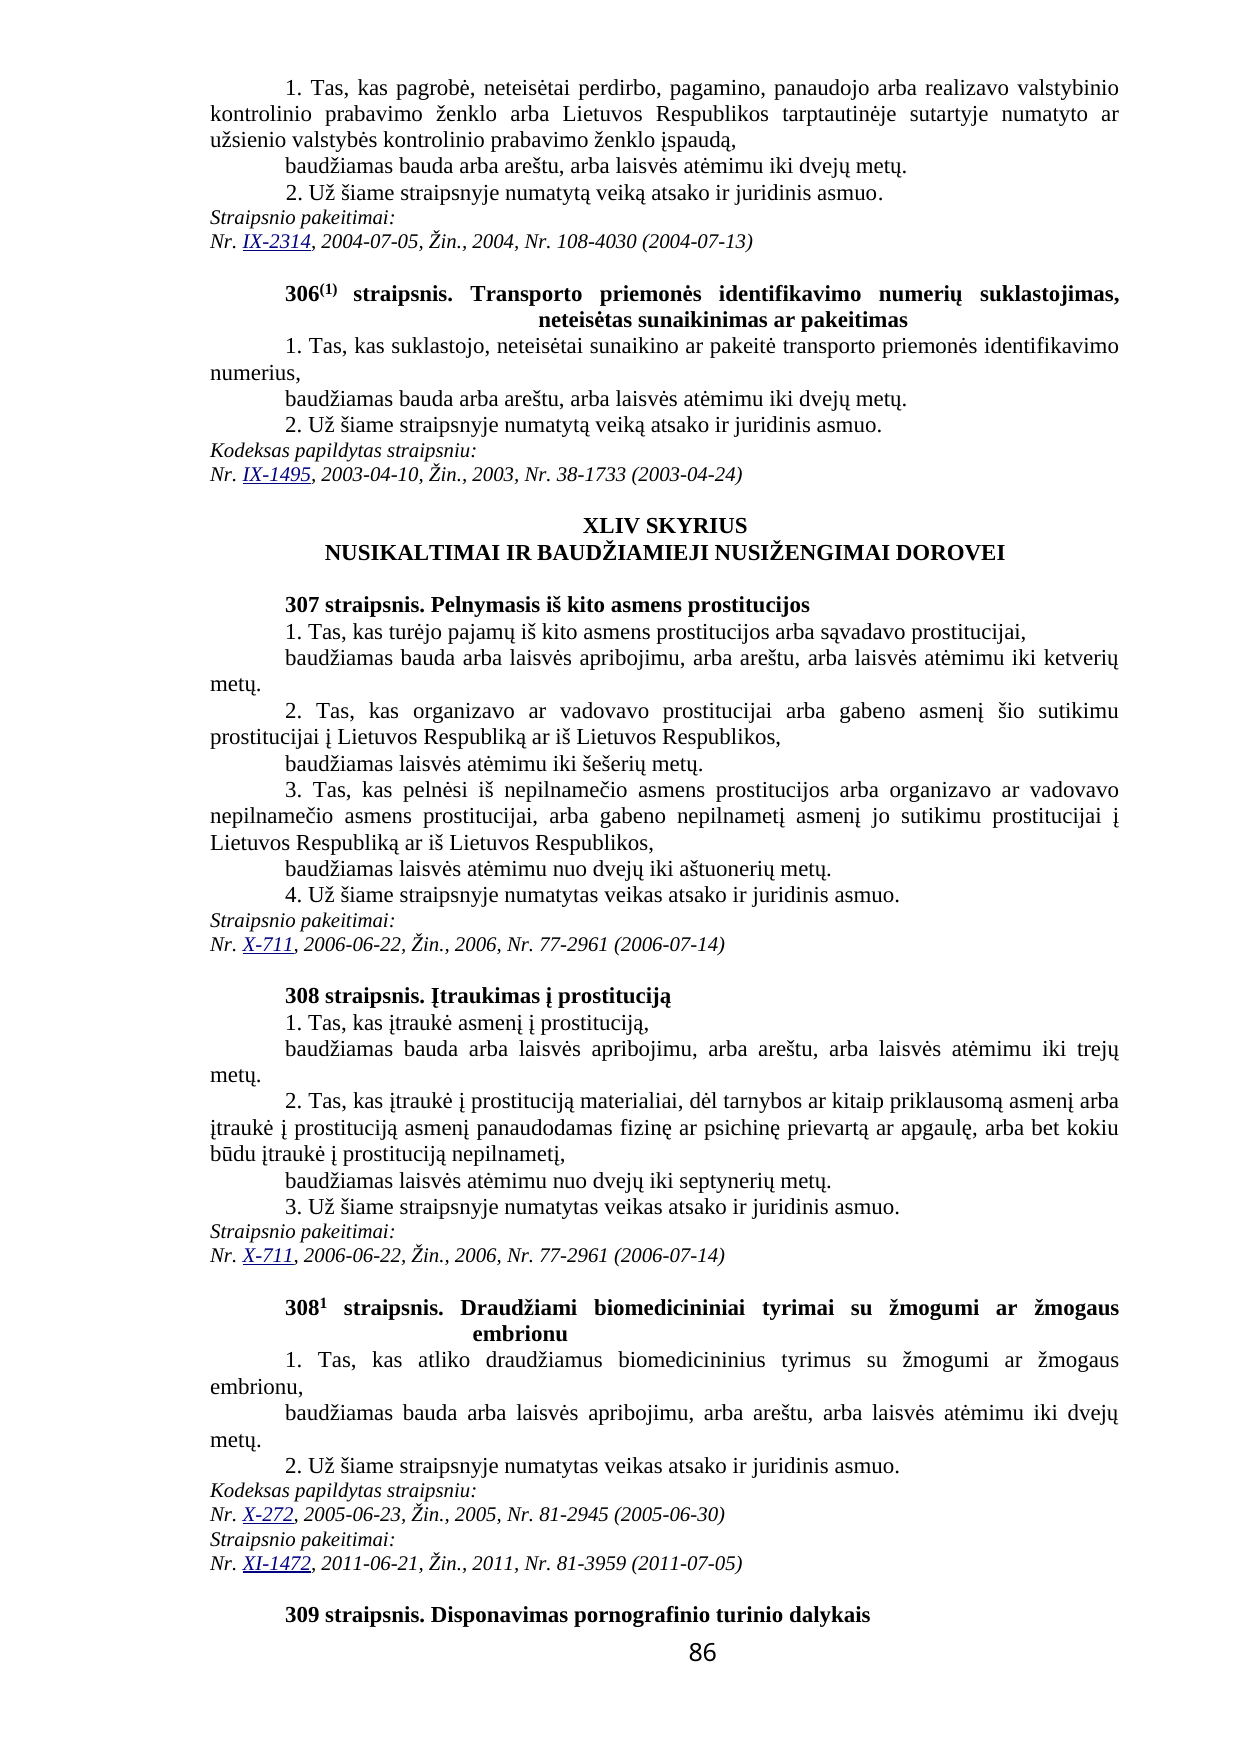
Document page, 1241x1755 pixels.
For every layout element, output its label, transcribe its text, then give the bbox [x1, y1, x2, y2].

text Straipsnio pakeitimai: [210, 1526, 1120, 1551]
text baudžiamas bauda arba laisvės apribojimu, arba areštu, arba laisvės atėmimu iki dvejų metų. [210, 1399, 1120, 1452]
text Straipsnio pakeitimai: [210, 205, 1120, 229]
text Nr. X-711, 2006-06-22, Žin., 2006, Nr. 77-2961 (2006-07-14) [210, 1243, 1120, 1267]
text 2. Už šiame straipsnyje numatytą veiką atsako ir juridinis asmuo. [210, 412, 1120, 438]
text baudžiamas laisvės atėmimu nuo dvejų iki septynerių metų. [210, 1167, 1120, 1193]
text Nr. XI-1472, 2011-06-21, Žin., 2011, Nr. 81-3959 (2011-07-05) [210, 1551, 1120, 1574]
text Kodeksas papildytas straipsniu: [210, 438, 1120, 462]
text baudžiamas bauda arba laisvės apribojimu, arba areštu, arba laisvės atėmimu iki trejų metų. [210, 1035, 1120, 1088]
text 4. Už šiame straipsnyje numatytas veikas atsako ir juridinis asmuo. [210, 881, 1120, 908]
text 306(1) straipsnis. Transporto priemonės identifikavimo numerių suklastojimas, neteisėtas sunaikinimas ar pakeitimas [285, 280, 1120, 332]
text 2. Už šiame straipsnyje numatytą veiką atsako ir juridinis asmuo. [210, 179, 1106, 205]
text 3081 straipsnis. Draudžiami biomedicininiai tyrimai su žmogumi ar žmogaus embrionu [285, 1294, 1120, 1347]
text baudžiamas laisvės atėmimu iki šešerių metų. [210, 749, 1120, 776]
text NUSIKALTIMAI IR BAUDŽIAMIEJI NUSIŽENGIMAI DOROVEI [210, 539, 1120, 565]
text baudžiamas laisvės atėmimu nuo dvejų iki aštuonerių metų. [210, 855, 1120, 881]
subtitle XLIV SKYRIUS [210, 512, 1120, 539]
text 3. Už šiame straipsnyje numatytas veikas atsako ir juridinis asmuo. [210, 1193, 1120, 1219]
text 1. Tas, kas suklastojo, neteisėtai sunaikino ar pakeitė transporto priemonės identifikavimo numerius, [210, 332, 1120, 385]
text 308 straipsnis. Įtraukimas į prostituciją [210, 982, 1120, 1008]
text 307 straipsnis. Pelnymasis iš kito asmens prostitucijos [210, 591, 1120, 618]
text Straipsnio pakeitimai: [210, 1219, 1120, 1243]
text 2. Tas, kas organizavo ar vadovavo prostitucijai arba gabeno asmenį šio sutikimu prostitucijai į Lietuvos Respubliką ar iš Lietuvos Respublikos, [210, 697, 1120, 749]
text Nr. X-272, 2005-06-23, Žin., 2005, Nr. 81-2945 (2005-06-30) [210, 1502, 1120, 1526]
text 2. Už šiame straipsnyje numatytas veikas atsako ir juridinis asmuo. [210, 1452, 1120, 1478]
text Kodeksas papildytas straipsniu: [210, 1478, 1120, 1502]
text Straipsnio pakeitimai: [210, 908, 1120, 932]
text Nr. IX-1495, 2003-04-10, Žin., 2003, Nr. 38-1733 (2003-04-24) [210, 462, 1120, 486]
text baudžiamas bauda arba areštu, arba laisvės atėmimu iki dvejų metų. [210, 385, 1120, 412]
text Nr. X-711, 2006-06-22, Žin., 2006, Nr. 77-2961 (2006-07-14) [210, 932, 1120, 956]
text 1. Tas, kas atliko draudžiamus biomedicininius tyrimus su žmogumi ar žmogaus embrionu, [210, 1347, 1120, 1399]
text 2. Tas, kas įtraukė į prostituciją materialiai, dėl tarnybos ar kitaip priklausomą asmenį arba įtraukė į prostituciją asmenį panaudodamas fizinę ar psichinę prievartą ar apgaulę, arba bet kokiu būdu įtraukė į prostituciją nepilnametį, [210, 1088, 1120, 1167]
text 1. Tas, kas įtraukė asmenį į prostituciją, [210, 1008, 1120, 1035]
text baudžiamas bauda arba areštu, arba laisvės atėmimu iki dvejų metų. [210, 153, 1120, 179]
text baudžiamas bauda arba laisvės apribojimu, arba areštu, arba laisvės atėmimu iki ketverių metų. [210, 644, 1120, 697]
text 1. Tas, kas turėjo pajamų iš kito asmens prostitucijos arba sąvadavo prostitucijai, [210, 618, 1120, 644]
text Nr. IX-2314, 2004-07-05, Žin., 2004, Nr. 108-4030 (2004-07-13) [210, 229, 1120, 253]
subtitle 1. Tas, kas pagrobė, neteisėtai perdirbo, pagamino, panaudojo arba realizavo valstybinio kontrolinio prabavimo ženklo arba Lietuvos Respublikos tarptautinėje sutartyje numatyto ar užsienio valstybės kontrolinio prabavimo ženklo įspaudą, [210, 73, 1120, 153]
text 309 straipsnis. Disponavimas pornografinio turinio dalykais [285, 1601, 1120, 1627]
text 3. Tas, kas pelnėsi iš nepilnamečio asmens prostitucijos arba organizavo ar vadovavo nepilnamečio asmens prostitucijai, arba gabeno nepilnametį asmenį jo sutikimu prostitucijai į Lietuvos Respubliką ar iš Lietuvos Respublikos, [210, 776, 1120, 855]
